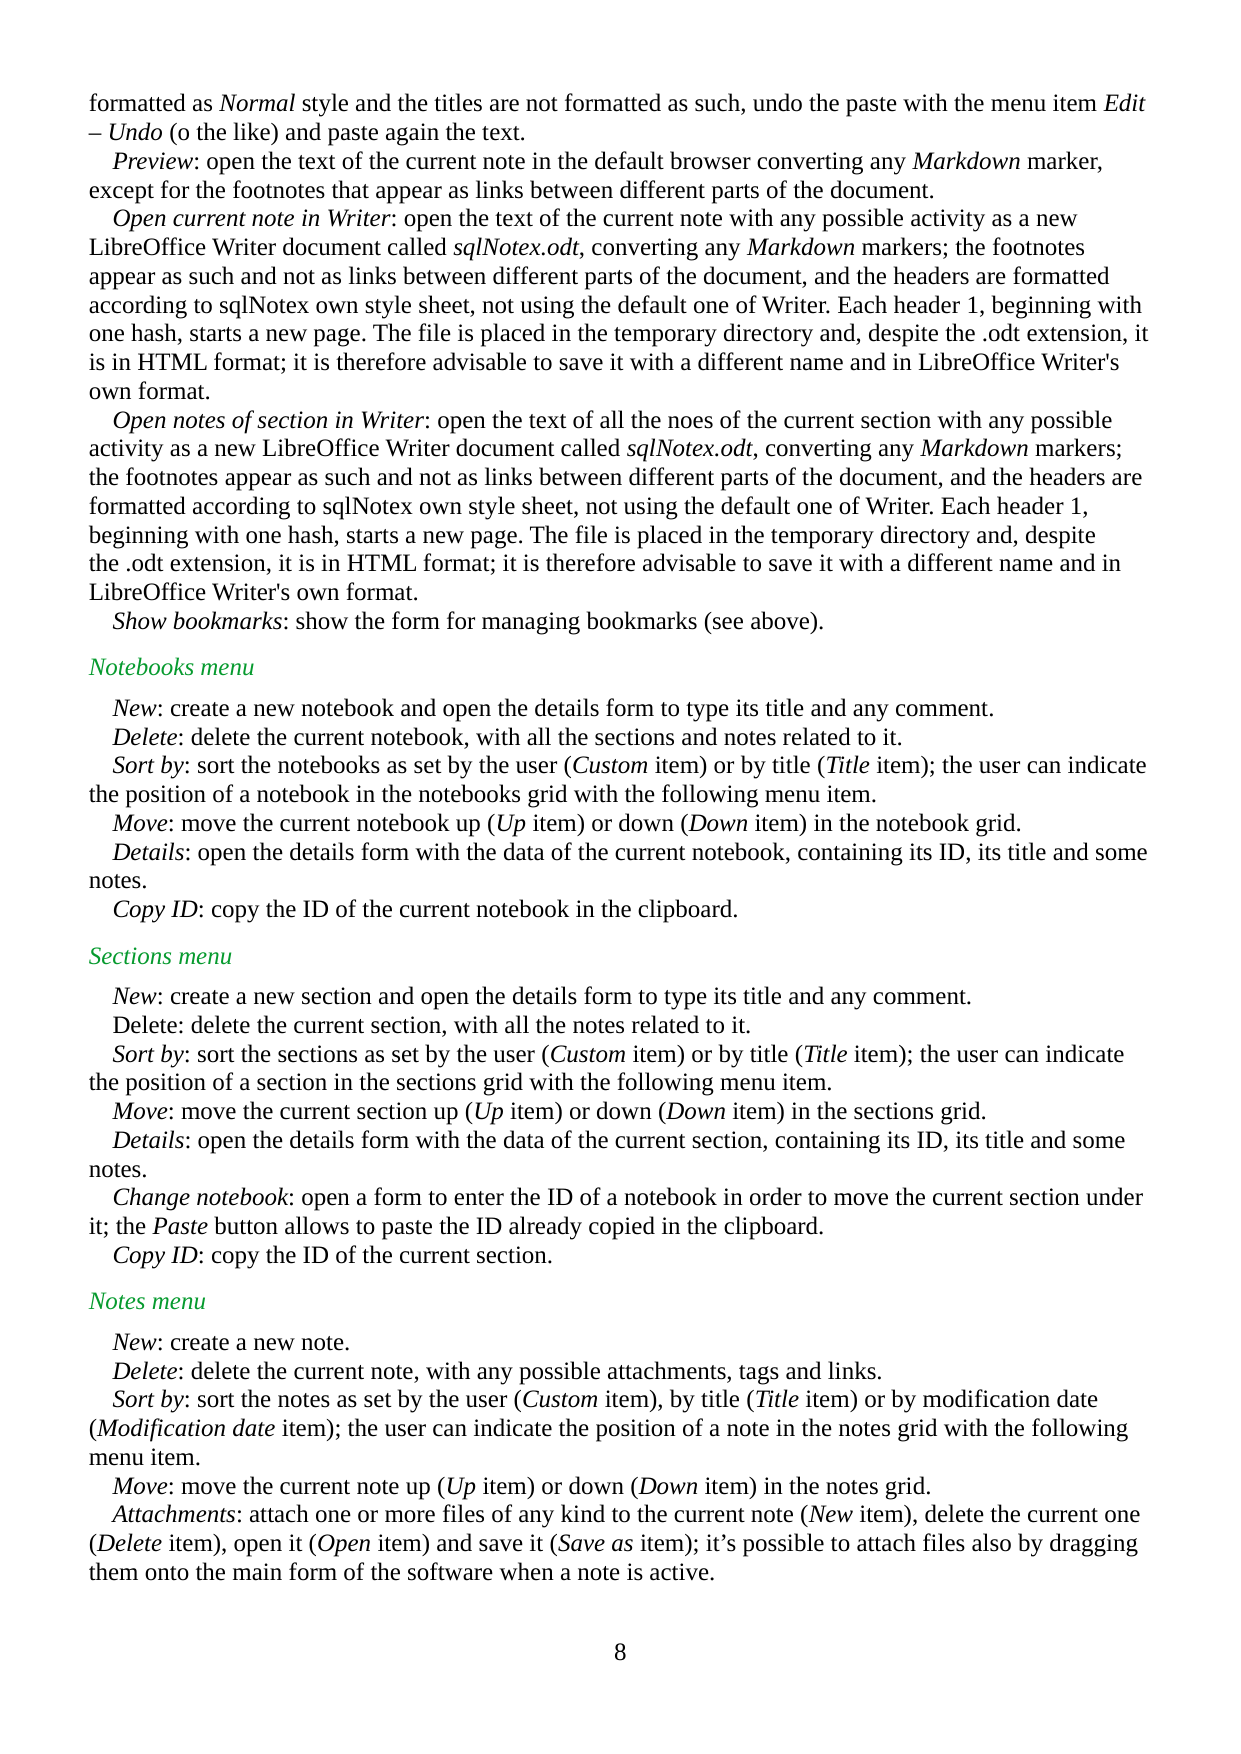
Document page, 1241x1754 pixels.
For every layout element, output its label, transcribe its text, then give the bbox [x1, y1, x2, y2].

subtitle Notes menu [88, 1286, 1152, 1315]
text New: create a new notebook and open the details form to type its title and any comment. [88, 693, 1152, 722]
text Attachments: attach one or more files of any kind to the current note (New item), delete the current one (Delete item), open it (Open item) and save it (Save as item); it’s possible to attach files also by dragging them onto the main form of the software when a note is active. [88, 1499, 1152, 1586]
text Move: move the current note up (Up item) or down (Down item) in the notes grid. [88, 1471, 1152, 1499]
text Delete: delete the current notebook, with all the sections and notes related to it. [88, 722, 1152, 751]
text Move: move the current notebook up (Up item) or down (Down item) in the notebook grid. [88, 808, 1152, 837]
text Details: open the details form with the data of the current section, containing its ID, its title and some notes. [88, 1125, 1152, 1182]
text Move: move the current section up (Up item) or down (Down item) in the sections grid. [88, 1096, 1152, 1125]
text Preview: open the text of the current note in the default browser converting any Markdown marker, except for the footnotes that appear as links between different parts of the document. [88, 146, 1152, 203]
text Details: open the details form with the data of the current notebook, containing its ID, its title and some notes. [88, 837, 1152, 894]
text New: create a new section and open the details form to type its title and any comment. [88, 981, 1152, 1010]
text Sort by: sort the notes as set by the user (Custom item), by title (Title item) or by modification date (Modification date item); the user can indicate the position of a note in the notes grid with the following menu item. [88, 1384, 1152, 1471]
subtitle Notebooks menu [88, 652, 1152, 681]
text Delete: delete the current section, with all the notes related to it. [88, 1010, 1152, 1039]
text Copy ID: copy the ID of the current notebook in the clipboard. [88, 894, 1152, 923]
text New: create a new note. [88, 1327, 1152, 1356]
text formatted as Normal style and the titles are not formatted as such, undo the paste with the menu item Edit – Undo (o the like) and paste again the text. [88, 88, 1152, 146]
text Open current note in Writer: open the text of the current note with any possible activity as a new LibreOffice Writer document called sqlNotex.odt, converting any Markdown markers; the footnotes appear as such and not as links between different parts of the document, and the headers are formatted according to sqlNotex own style sheet, not using the default one of Writer. Each header 1, beginning with one hash, starts a new page. The file is placed in the temporary directory and, despite the .odt extension, it is in HTML format; it is therefore advisable to save it with a different name and in LibreOffice Writer's own format. [88, 203, 1152, 405]
text Show bookmarks: show the form for managing bookmarks (see above). [88, 606, 1152, 635]
text Delete: delete the current note, with any possible attachments, tags and links. [88, 1356, 1152, 1384]
text Change notebook: open a form to enter the ID of a notebook in order to move the current section under it; the Paste button allows to paste the ID already copied in the clipboard. [88, 1182, 1152, 1240]
subtitle Sections menu [88, 941, 1152, 969]
text Sort by: sort the sections as set by the user (Custom item) or by title (Title item); the user can indicate the position of a section in the sections grid with the following menu item. [88, 1039, 1152, 1096]
text Open notes of section in Writer: open the text of all the noes of the current section with any possible activity as a new LibreOffice Writer document called sqlNotex.odt, converting any Markdown markers; the footnotes appear as such and not as links between different parts of the document, and the headers are formatted according to sqlNotex own style sheet, not using the default one of Writer. Each header 1, beginning with one hash, starts a new page. The file is placed in the temporary directory and, despite the .odt extension, it is in HTML format; it is therefore advisable to save it with a different name and in LibreOffice Writer's own format. [88, 405, 1152, 606]
text Sort by: sort the notebooks as set by the user (Custom item) or by title (Title item); the user can indicate the position of a notebook in the notebooks grid with the following menu item. [88, 751, 1152, 808]
text Copy ID: copy the ID of the current section. [88, 1240, 1152, 1269]
